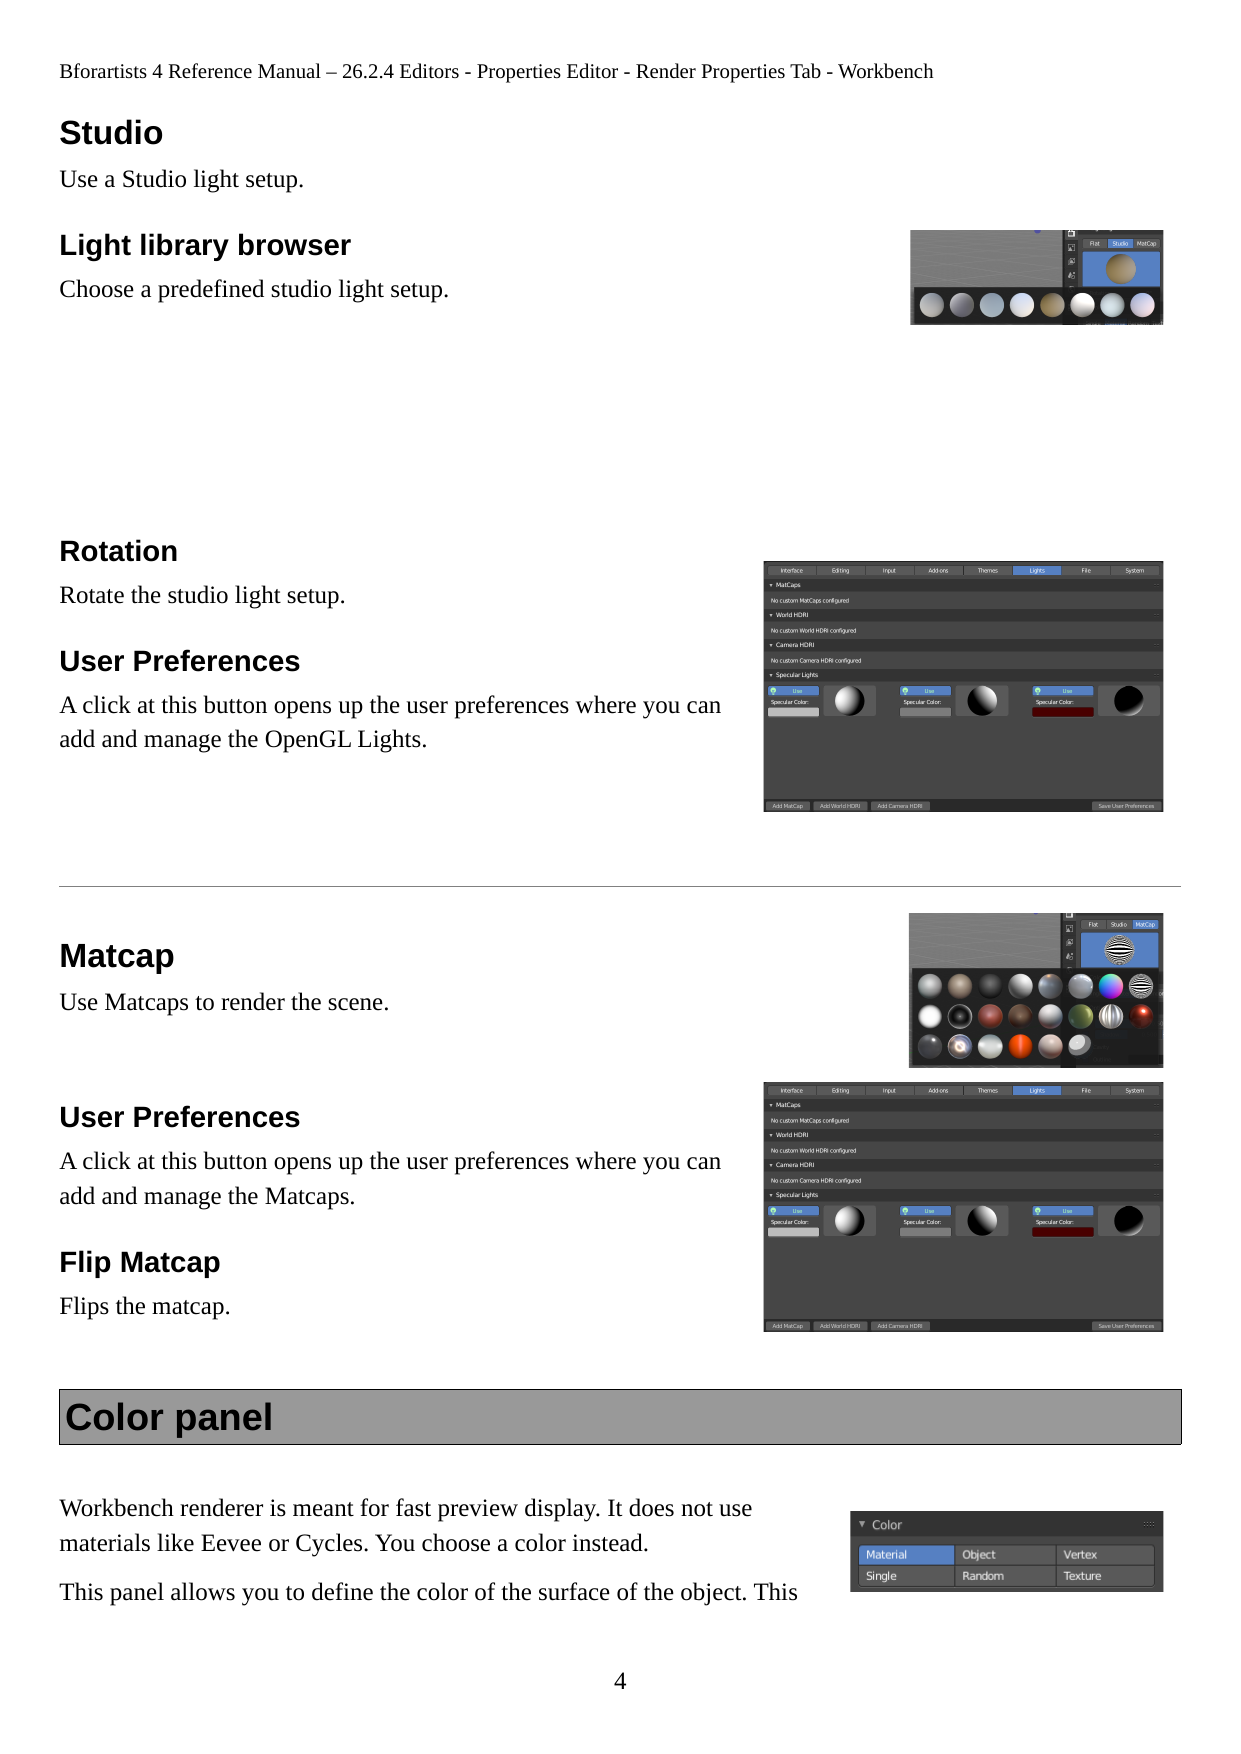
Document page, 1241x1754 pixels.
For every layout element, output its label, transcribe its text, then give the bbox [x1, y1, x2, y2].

picture [763, 561, 1164, 812]
text A click at this button opens up the user preferences where you can add and manage the Matcaps. [59, 1146, 763, 1210]
subtitle [1164, 936, 1181, 975]
text Choose a predefined studio light setup. [59, 274, 910, 302]
subtitle Light library browser [59, 227, 1181, 261]
text Use a Studio light setup. [59, 164, 1181, 192]
picture [910, 230, 1164, 325]
picture [908, 913, 1164, 1068]
text Rotate the studio light setup. [59, 580, 763, 608]
subtitle Rotation [59, 533, 1181, 567]
text Flips the matcap. [59, 1291, 763, 1319]
subtitle Flip Matcap [59, 1244, 763, 1278]
picture [850, 1511, 1164, 1592]
text This panel allows you to define the color of the surface of the object. This [59, 1577, 1181, 1606]
subtitle [1164, 643, 1181, 677]
text A click at this button opens up the user preferences where you can add and manage the OpenGL Lights. [59, 690, 763, 753]
subtitle User Preferences [59, 643, 763, 677]
subtitle [1164, 1100, 1181, 1134]
picture [763, 1082, 1164, 1332]
text [1164, 1291, 1181, 1319]
subtitle Studio [59, 113, 1181, 151]
text Workbench renderer is meant for fast preview display. It does not use materials like Eevee or Cycles. You choose a color instead. [59, 1493, 1181, 1557]
subtitle [1164, 1244, 1181, 1278]
table_header Color panel [60, 1390, 1181, 1444]
subtitle Matcap [59, 936, 908, 975]
subtitle User Preferences [59, 1100, 763, 1134]
text Use Matcaps to render the scene. [59, 987, 908, 1016]
